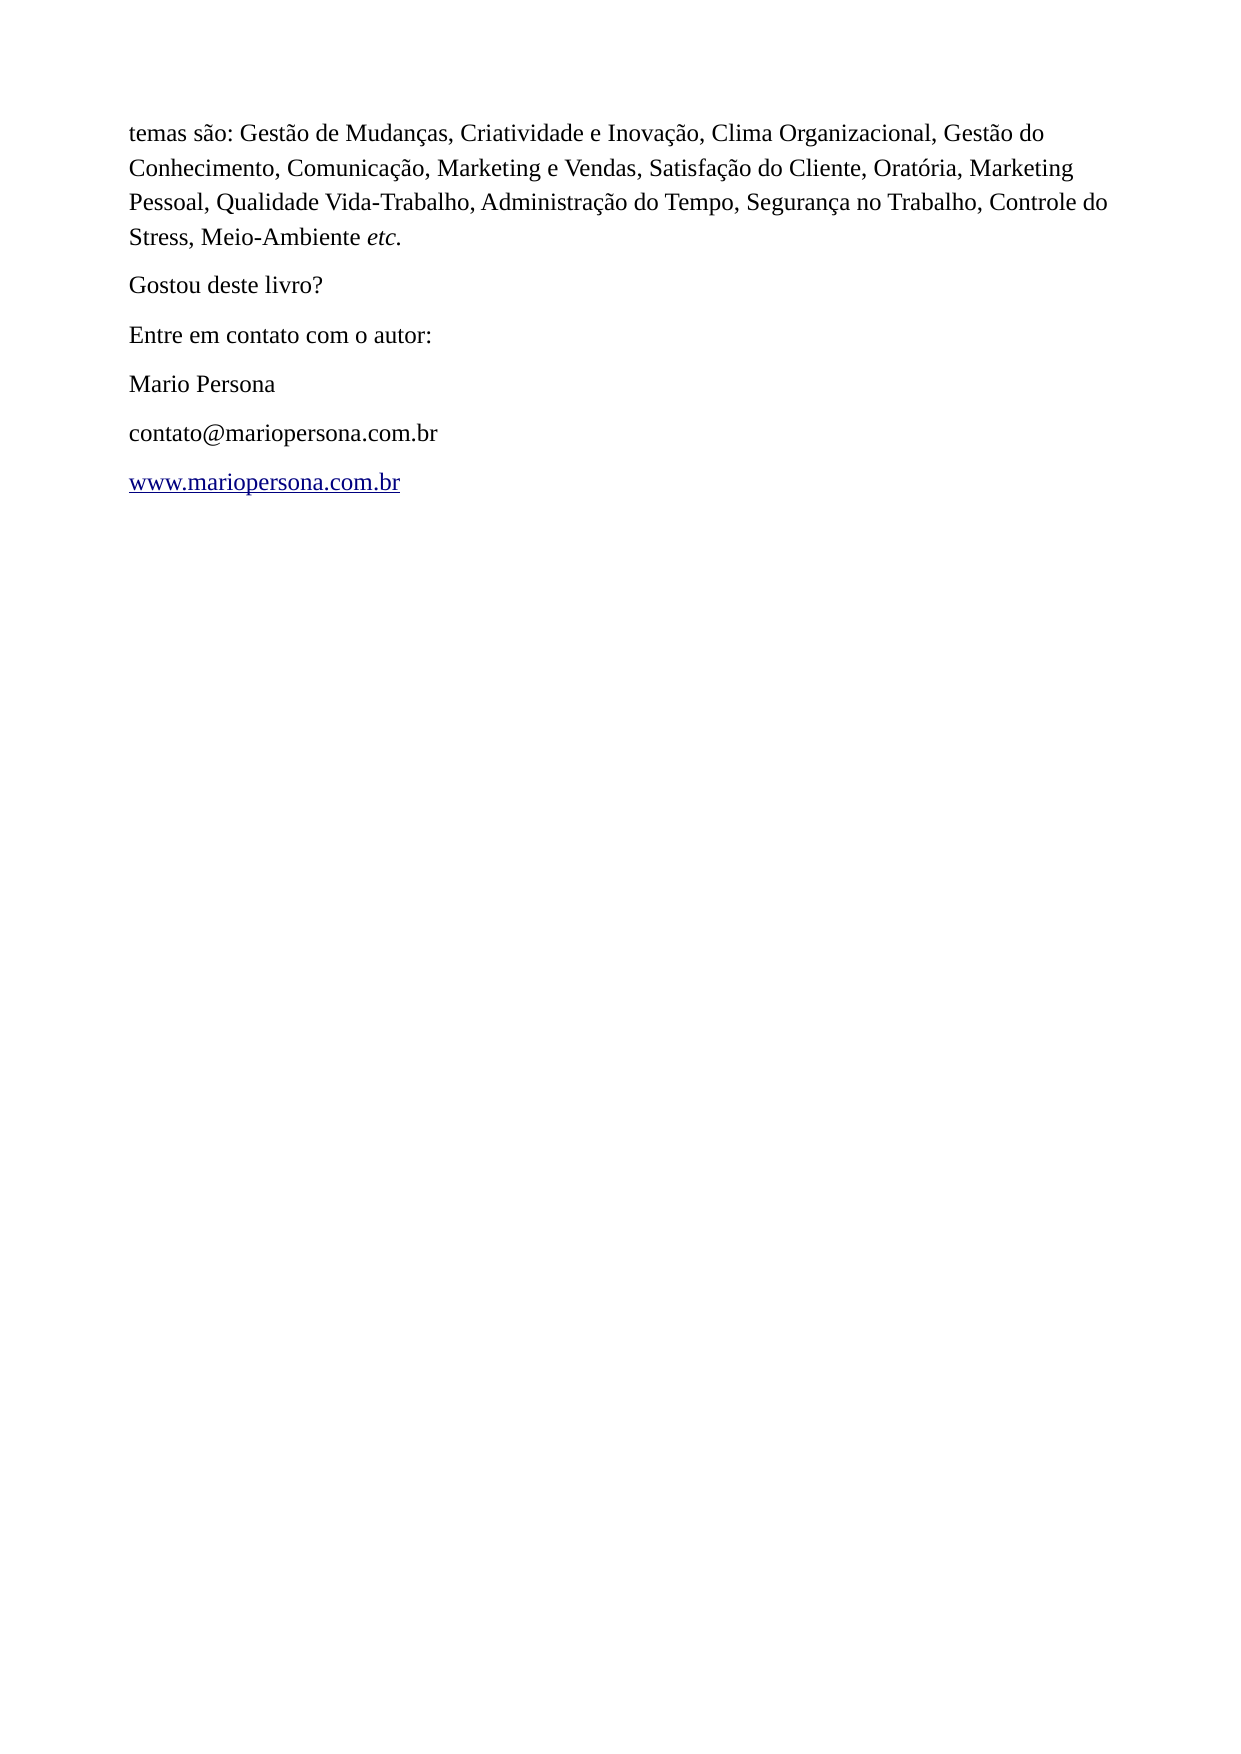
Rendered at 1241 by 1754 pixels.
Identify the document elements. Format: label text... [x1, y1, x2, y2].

text Mario Persona [129, 369, 1111, 397]
text Gostou deste livro? [129, 271, 1111, 299]
text www.mariopersona.com.br [129, 467, 1111, 496]
text Entre em contato com o autor: [129, 320, 1111, 348]
text contato@mariopersona.com.br [129, 418, 1111, 447]
text temas são: Gestão de Mudanças, Criatividade e Inovação, Clima Organizacional, Gestão do Conhecimento, Comunicação, Marketing e Vendas, Satisfação do Cliente, Oratória, Marketing Pessoal, Qualidade Vida-Trabalho, Administração do Tempo, Segurança no Trabalho, Controle do Stress, Meio-Ambiente etc. [129, 118, 1111, 250]
